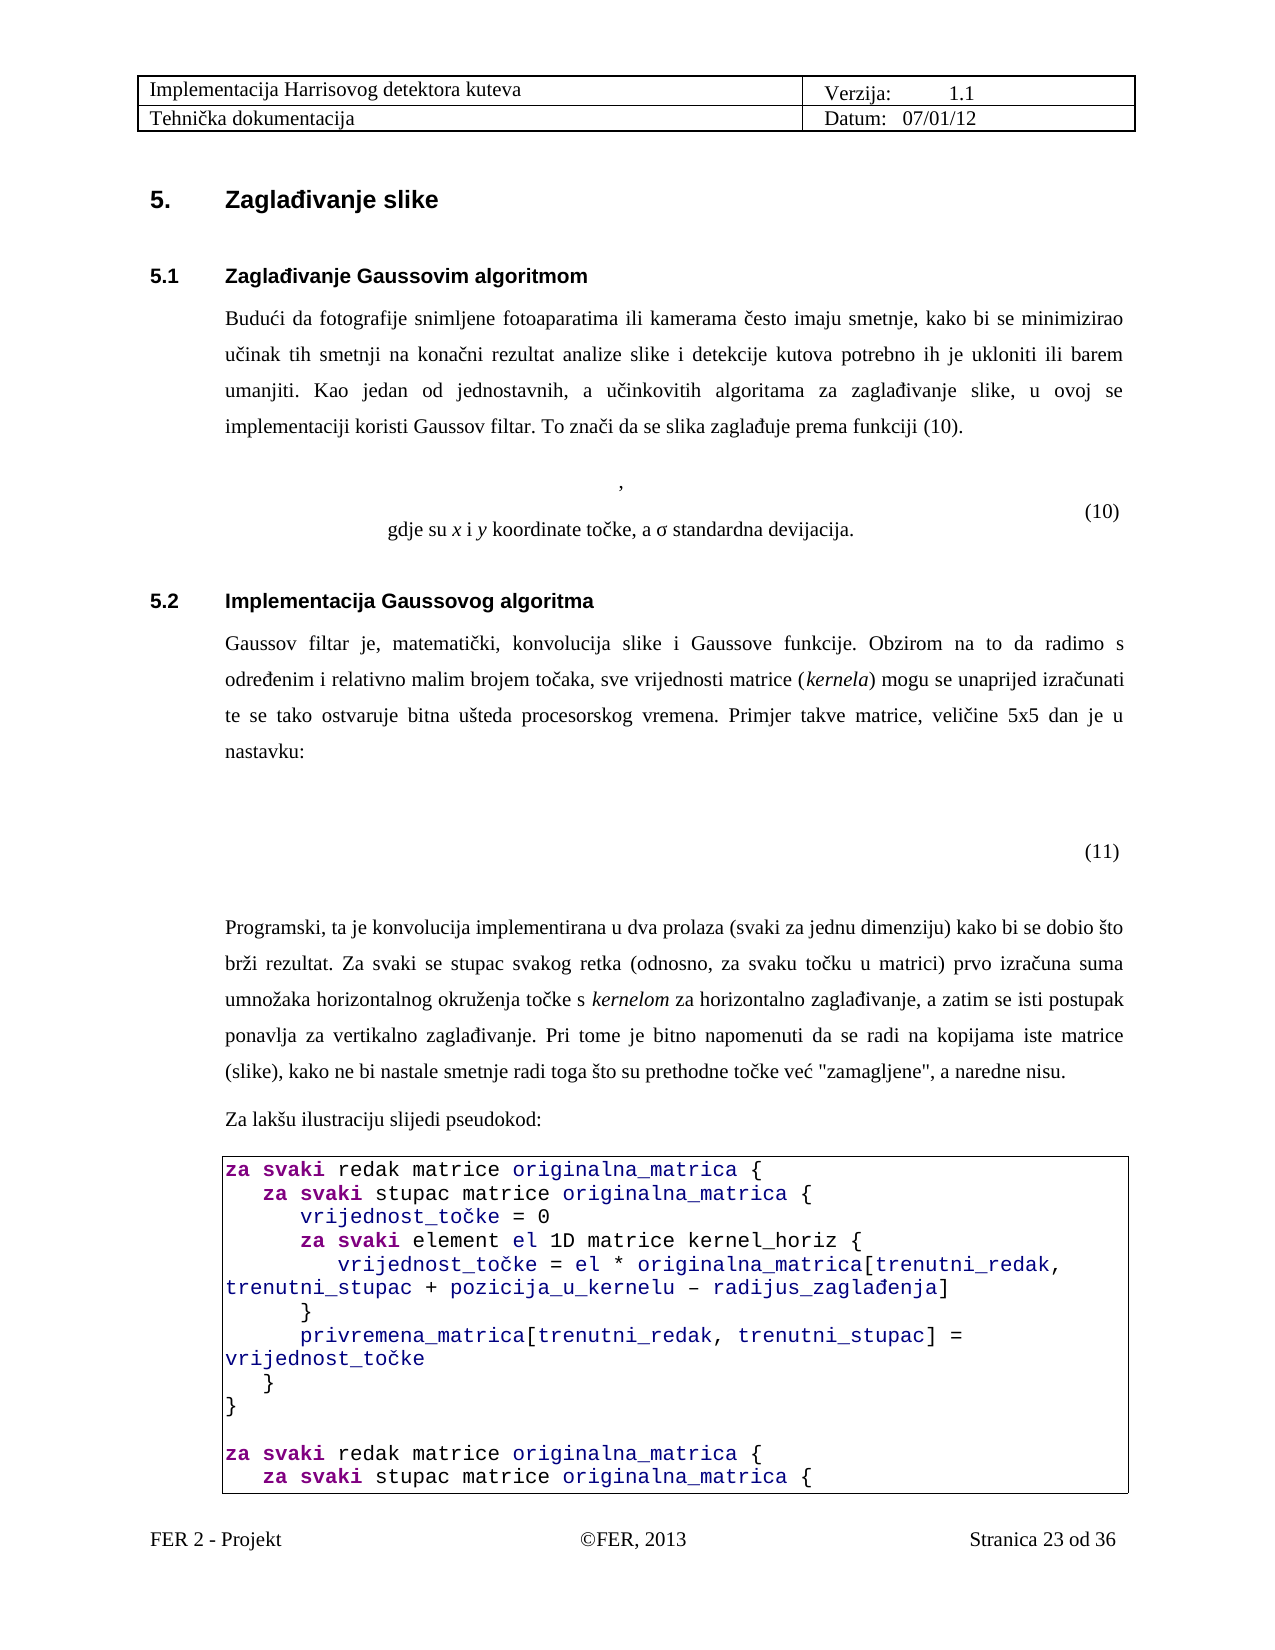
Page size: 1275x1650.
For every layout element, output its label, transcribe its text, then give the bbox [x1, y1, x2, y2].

subtitle Zaglađivanje slike [150, 185, 1125, 213]
table_header , gdje su x i y koordinate točke, a σ standardna devijacija. [150, 463, 1017, 559]
text Za lakšu ilustraciju slijedi pseudokod: [225, 1107, 1125, 1131]
table_header (11) [1017, 824, 1125, 879]
text Programski, ta je konvolucija implementirana u dva prolaza (svaki za jednu dimenziju) kako bi se dobio što brži rezultat. Za svaki se stupac svakog retka (odnosno, za svaku točku u matrici) prvo izračuna suma umnožaka horizontalnog okruženja točke s kernelom za horizontalno zaglađivanje, a zatim se isti postupak ponavlja za vertikalno zaglađivanje. Pri tome je bitno napomenuti da se radi na kopijama iste matrice (slike), kako ne bi nastale smetnje radi toga što su prethodne točke već "zamagljene", a naredne nisu. [225, 915, 1125, 1083]
text za svaki redak matrice originalna_matrica { za svaki stupac matrice originalna_matrica { vrijednost_točke = 0 za svaki element el 1D matrice kernel_horiz { vrijednost_točke = el * originalna_matrica[trenutni_redak, trenutni_stupac + pozicija_u_kernelu – radijus_zaglađenja] } privremena_matrica[trenutni_redak, trenutni_stupac] = vrijednost_točke } } [223, 1157, 1128, 1440]
text Budući da fotografije snimljene fotoaparatima ili kamerama često imaju smetnje, kako bi se minimizirao učinak tih smetnji na konačni rezultat analize slike i detekcije kutova potrebno ih je ukloniti ili barem umanjiti. Kao jedan od jednostavnih, a učinkovitih algoritama za zaglađivanje slike, u ovoj se implementaciji koristi Gaussov filtar. To znači da se slika zaglađuje prema funkciji (10). [225, 306, 1125, 438]
table_header (10) [1017, 463, 1125, 559]
text Gaussov filtar je, matematički, konvolucija slike i Gaussove funkcije. Obzirom na to da radimo s određenim i relativno malim brojem točaka, sve vrijednosti matrice (kernela) mogu se unaprijed izračunati te se tako ostvaruje bitna ušteda procesorskog vremena. Primjer takve matrice, veličine 5x5 dan je u nastavku: [225, 631, 1125, 763]
table_header [150, 824, 1017, 879]
subtitle Zaglađivanje Gaussovim algoritmom [150, 264, 1125, 288]
text za svaki redak matrice originalna_matrica { za svaki stupac matrice originalna_matrica { [223, 1440, 1128, 1493]
subtitle Implementacija Gaussovog algoritma [150, 589, 1125, 613]
